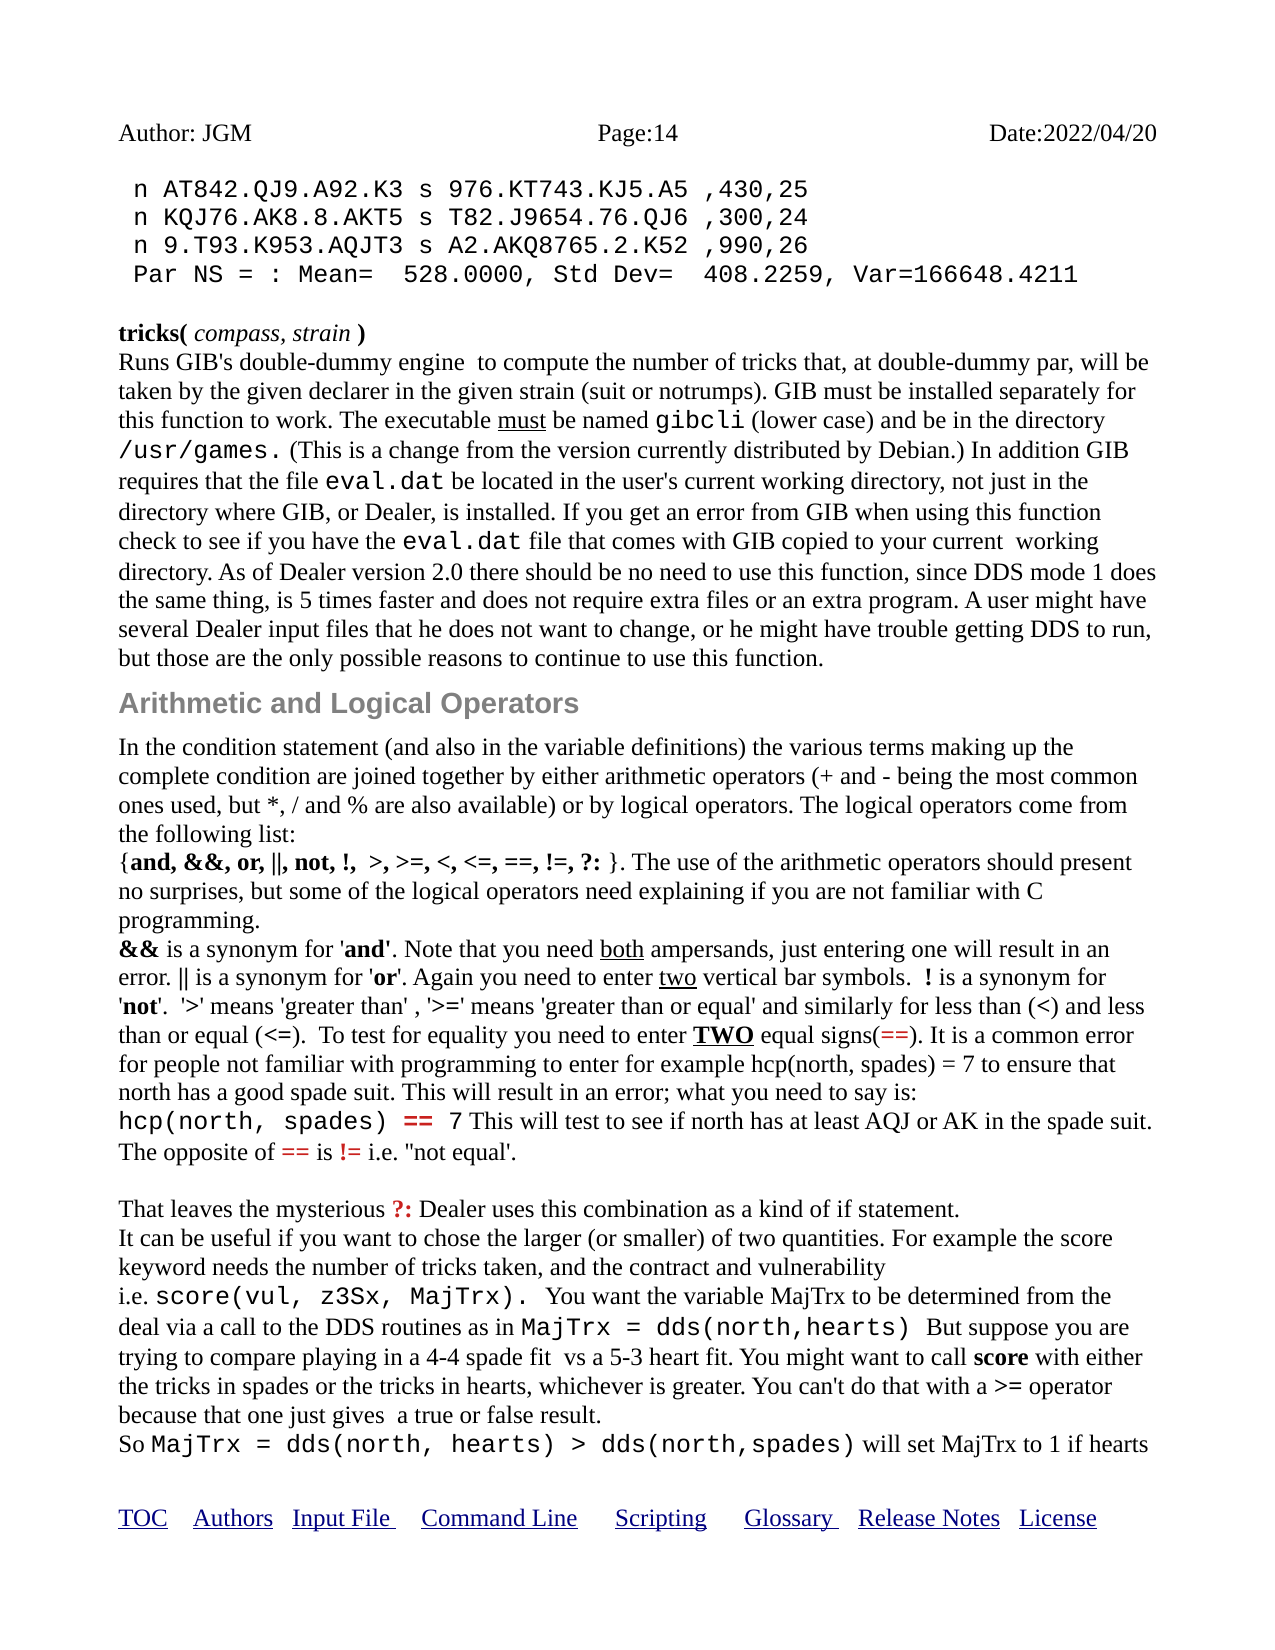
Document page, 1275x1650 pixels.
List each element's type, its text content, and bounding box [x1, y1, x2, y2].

subtitle Arithmetic and Logical Operators [118, 686, 1157, 720]
text In the condition statement (and also in the variable definitions) the various terms making up the complete condition are joined together by either arithmetic operators (+ and - being the most common ones used, but *, / and % are also available) or by logical operators. The logical operators come from the following list: [118, 732, 1157, 847]
text n KQJ76.AK8.8.AKT5 s T82.J9654.76.QJ6 ,300,24 [118, 205, 1157, 233]
text n 9.T93.K953.AQJT3 s A2.AKQ8765.2.K52 ,990,26 [118, 233, 1157, 261]
text That leaves the mysterious ?: Dealer uses this combination as a kind of if statement. [118, 1194, 1157, 1223]
text hcp(north, spades) == 7 This will test to see if north has at least AQJ or AK in the spade suit. The opposite of == is != i.e. ''not equal'. [118, 1106, 1157, 1166]
text So MajTrx = dds(north, hearts) > dds(north,spades) will set MajTrx to 1 if hearts [118, 1429, 1157, 1459]
text {and, &&, or, ||, not, !, >, >=, <, <=, ==, !=, ?: }. The use of the arithmetic operators should present no surprises, but some of the logical operators need explaining if you are not familiar with C programming. [118, 847, 1157, 934]
text && is a synonym for 'and'. Note that you need both ampersands, just entering one will result in an error. || is a synonym for 'or'. Again you need to enter two vertical bar symbols. ! is a synonym for 'not'. '>' means 'greater than' , '>=' means 'greater than or equal' and similarly for less than (<) and less than or equal (<=). To test for equality you need to enter TWO equal signs(==). It is a common error for people not familiar with programming to enter for example hcp(north, spades) = 7 to ensure that north has a good spade suit. This will result in an error; what you need to say is: [118, 934, 1157, 1106]
text It can be useful if you want to chose the larger (or smaller) of two quantities. For example the score keyword needs the number of tricks taken, and the contract and vulnerability [118, 1223, 1157, 1281]
text tricks( compass, strain ) [118, 318, 1157, 347]
text Par NS = : Mean= 528.0000, Std Dev= 408.2259, Var=166648.4211 [118, 261, 1157, 290]
text i.e. score(vul, z3Sx, MajTrx). You want the variable MajTrx to be determined from the deal via a call to the DDS routines as in MajTrx = dds(north,hearts) But suppose you are trying to compare playing in a 4-4 spade fit vs a 5-3 heart fit. You might want to call score with either the tricks in spades or the tricks in hearts, whichever is greater. You can't do that with a >= operator because that one just gives a true or false result. [118, 1281, 1157, 1429]
text Runs GIB's double-dummy engine to compute the number of tricks that, at double-dummy par, will be taken by the given declarer in the given strain (suit or notrumps). GIB must be installed separately for this function to work. The executable must be named gibcli (lower case) and be in the directory /usr/games. (This is a change from the version currently distributed by Debian.) In addition GIB requires that the file eval.dat be located in the user's current working directory, not just in the directory where GIB, or Dealer, is installed. If you get an error from GIB when using this function check to see if you have the eval.dat file that comes with GIB copied to your current working directory. As of Dealer version 2.0 there should be no need to use this function, since DDS mode 1 does the same thing, is 5 times faster and does not require extra files or an extra program. A user might have several Dealer input files that he does not want to change, or he might have trouble getting DDS to run, but those are the only possible reasons to continue to use this function. [118, 347, 1157, 672]
text n AT842.QJ9.A92.K3 s 976.KT743.KJ5.A5 ,430,25 [118, 176, 1157, 205]
